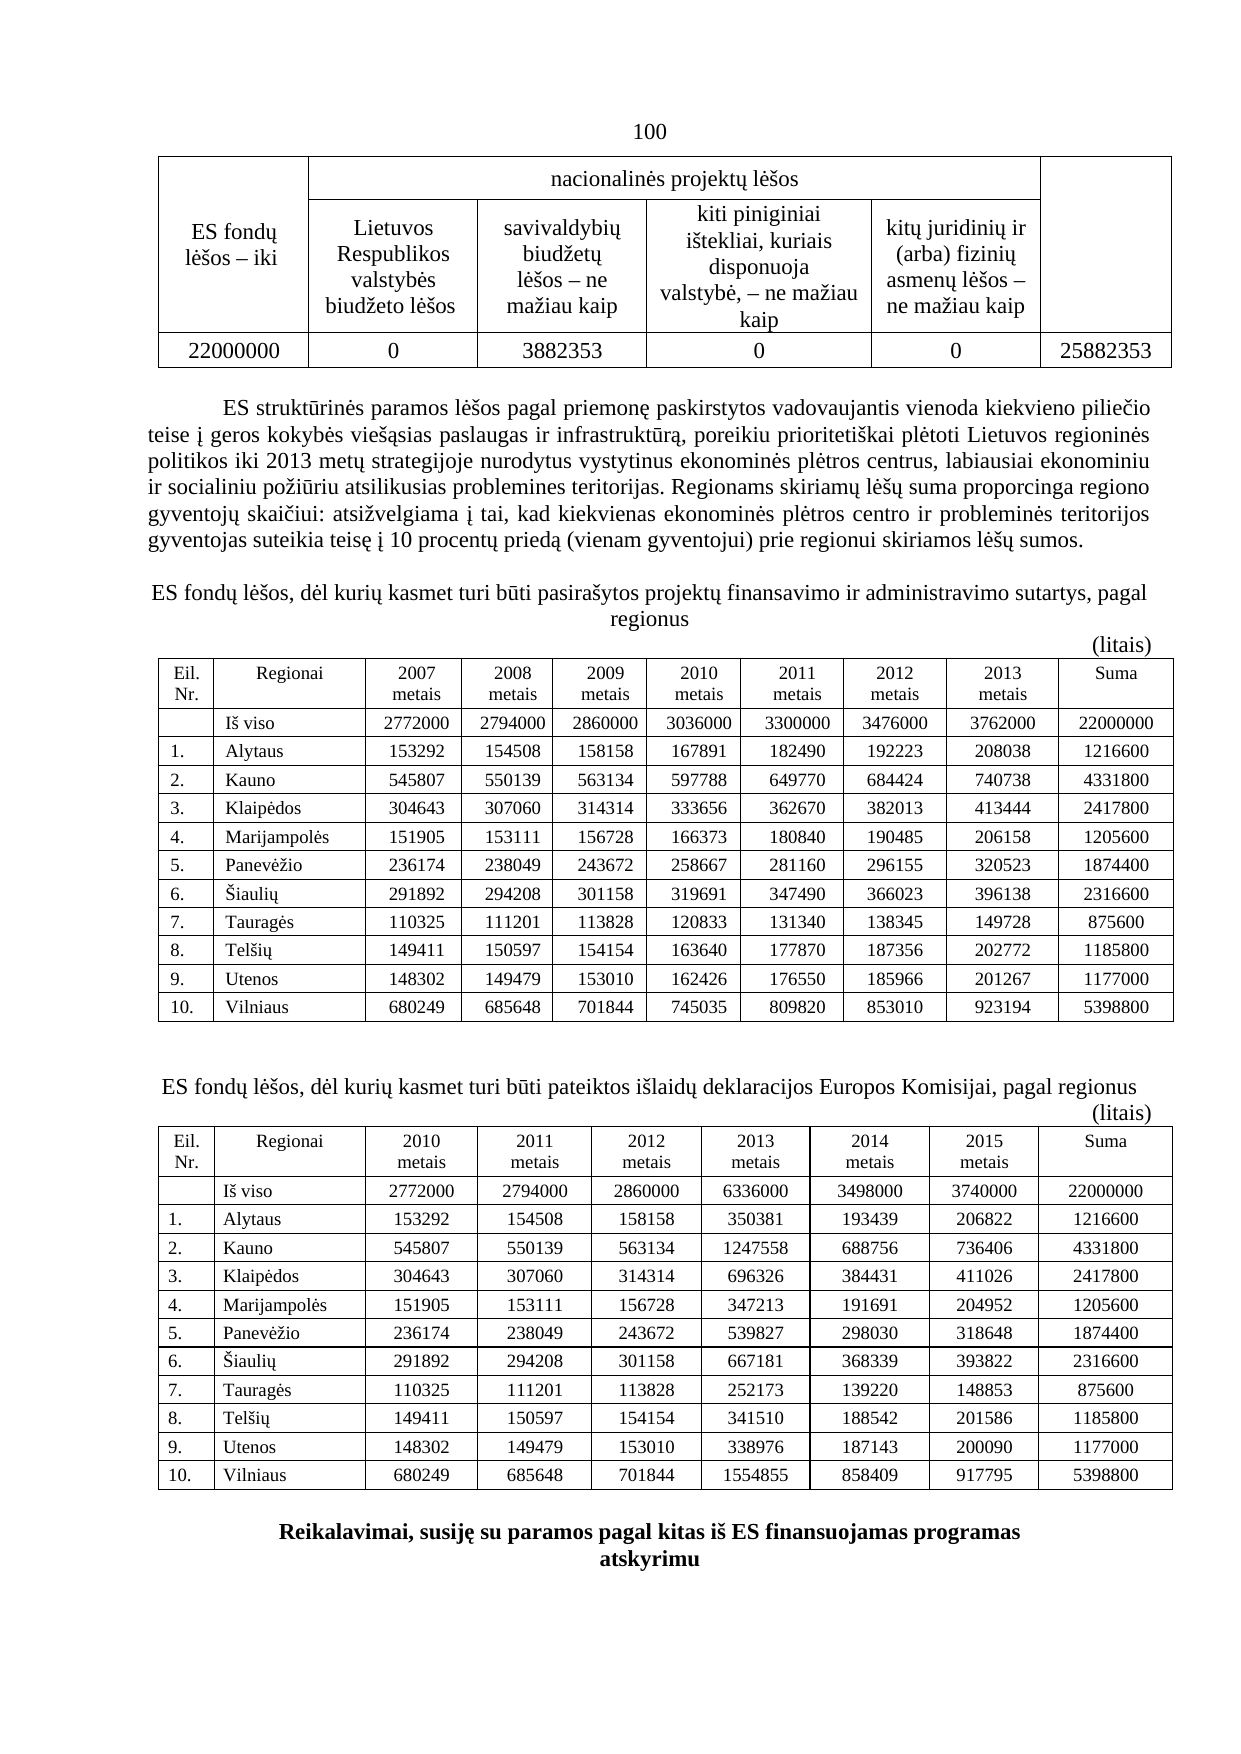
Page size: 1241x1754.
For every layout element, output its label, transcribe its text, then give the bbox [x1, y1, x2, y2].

table_header Eil. Nr. [159, 659, 213, 708]
table_cell 3476000 [844, 709, 946, 736]
table_cell 696326 [702, 1262, 809, 1289]
table_cell 281160 [741, 851, 843, 878]
table_cell 238049 [478, 1319, 591, 1346]
table_cell 685648 [478, 1461, 591, 1488]
table_cell 684424 [844, 766, 946, 793]
table_cell 296155 [844, 851, 946, 878]
table_cell 156728 [553, 823, 646, 850]
table_cell 597788 [647, 766, 740, 793]
table_cell 338976 [702, 1433, 809, 1460]
table_cell 113828 [592, 1376, 701, 1403]
table_cell Lietuvos Respublikos valstybės biudžeto lėšos [309, 200, 477, 332]
table_cell 314314 [553, 794, 646, 822]
table_cell 301158 [553, 880, 646, 907]
table_cell 22000000 [1059, 709, 1173, 736]
table_cell 166373 [647, 823, 740, 850]
table_cell 8. [159, 1404, 214, 1432]
table_cell 3762000 [947, 709, 1058, 736]
table_cell 202772 [947, 936, 1058, 964]
table_cell 701844 [553, 993, 646, 1021]
table_cell 3740000 [930, 1177, 1038, 1204]
table_cell 151905 [366, 823, 461, 850]
table_header Suma [1039, 1127, 1172, 1176]
table_cell 187143 [811, 1433, 929, 1460]
table_cell 294208 [462, 880, 552, 907]
table_cell Marijampolės [214, 823, 365, 850]
table_cell Iš viso [215, 1177, 365, 1204]
table_cell 539827 [702, 1319, 809, 1346]
table_cell 1. [159, 737, 213, 765]
table_cell 333656 [647, 794, 740, 822]
table_cell 1205600 [1039, 1291, 1172, 1318]
table_cell 550139 [462, 766, 552, 793]
table_cell 110325 [366, 1376, 477, 1403]
table_cell 0 [647, 333, 871, 367]
table_cell 5398800 [1059, 993, 1173, 1021]
table_cell 1205600 [1059, 823, 1173, 850]
table_cell 396138 [947, 880, 1058, 907]
table_cell 3. [159, 794, 213, 822]
table_cell 1216600 [1059, 737, 1173, 765]
table_cell Utenos [215, 1433, 365, 1460]
table_cell 318648 [930, 1319, 1038, 1346]
table_cell 151905 [366, 1291, 477, 1318]
table_cell 236174 [366, 1319, 477, 1346]
table_cell 153010 [553, 965, 646, 992]
table_cell 347213 [702, 1291, 809, 1318]
table_cell Panevėžio [214, 851, 365, 878]
table_cell 238049 [462, 851, 552, 878]
table_cell 6. [159, 1348, 214, 1375]
table_header Regionai [214, 659, 365, 708]
table_cell Marijampolės [215, 1291, 365, 1318]
table_cell 200090 [930, 1433, 1038, 1460]
table_cell 154154 [592, 1404, 701, 1432]
table_cell Vilniaus [215, 1461, 365, 1488]
table_cell 291892 [366, 880, 461, 907]
table_cell 193439 [811, 1205, 929, 1233]
table_cell 1554855 [702, 1461, 809, 1488]
table_cell 2794000 [462, 709, 552, 736]
table_header 2012 metais [844, 659, 946, 708]
table_cell Telšių [215, 1404, 365, 1432]
table_cell [159, 709, 213, 736]
table_cell 917795 [930, 1461, 1038, 1488]
table_cell 875600 [1039, 1376, 1172, 1403]
table_cell kitų juridinių ir (arba) fizinių asmenų lėšos – ne mažiau kaip [872, 200, 1040, 332]
table_cell 1874400 [1039, 1319, 1172, 1346]
table_cell 25882353 [1041, 333, 1171, 367]
table_cell 190485 [844, 823, 946, 850]
table_cell 149411 [366, 1404, 477, 1432]
table_cell 688756 [811, 1234, 929, 1261]
table_cell 154508 [478, 1205, 591, 1233]
table_cell 809820 [741, 993, 843, 1021]
table_header Eil. Nr. [159, 1127, 214, 1176]
table_cell 314314 [592, 1262, 701, 1289]
table_cell 319691 [647, 880, 740, 907]
table_cell 3882353 [478, 333, 646, 367]
table_cell 320523 [947, 851, 1058, 878]
table_cell 9. [159, 965, 213, 992]
table_cell 3498000 [811, 1177, 929, 1204]
table_cell 858409 [811, 1461, 929, 1488]
table_cell 154154 [553, 936, 646, 964]
table_cell 1185800 [1039, 1404, 1172, 1432]
table_cell 301158 [592, 1348, 701, 1375]
table_cell 1177000 [1039, 1433, 1172, 1460]
table_cell Tauragės [214, 908, 365, 935]
table_cell 1177000 [1059, 965, 1173, 992]
table_cell 192223 [844, 737, 946, 765]
text ES struktūrinės paramos lėšos pagal priemonę paskirstytos vadovaujantis vienoda kiekvieno piliečio teise į geros kokybės viešąsias paslaugas ir infrastruktūrą, poreikiu prioritetiškai plėtoti Lietuvos regioninės politikos iki 2013 metų strategijoje nurodytus vystytinus ekonominės plėtros centrus, labiausiai ekonominiu ir socialiniu požiūriu atsilikusias problemines teritorijas. Regionams skiriamų lėšų suma proporcinga regiono gyventojų skaičiui: atsižvelgiama į tai, kad kiekvienas ekonominės plėtros centro ir probleminės teritorijos gyventojas suteikia teisę į 10 procentų priedą (vienam gyventojui) prie regionui skiriamos lėšų sumos. [148, 394, 1152, 552]
table_cell 149728 [947, 908, 1058, 935]
table_cell 1185800 [1059, 936, 1173, 964]
table_cell 5. [159, 1319, 214, 1346]
table_header 2015 metais [930, 1127, 1038, 1176]
table_header 2009 metais [553, 659, 646, 708]
table_cell 411026 [930, 1262, 1038, 1289]
table_cell 3300000 [741, 709, 843, 736]
table_cell 208038 [947, 737, 1058, 765]
text ES fondų lėšos, dėl kurių kasmet turi būti pasirašytos projektų finansavimo ir administravimo sutartys, pagal regionus [148, 579, 1152, 631]
table_cell 2860000 [592, 1177, 701, 1204]
table_cell 156728 [592, 1291, 701, 1318]
table_cell 307060 [478, 1262, 591, 1289]
table_cell 148853 [930, 1376, 1038, 1403]
table_cell 138345 [844, 908, 946, 935]
table_cell 667181 [702, 1348, 809, 1375]
table_cell 163640 [647, 936, 740, 964]
table_cell 4. [159, 1291, 214, 1318]
table_cell 2772000 [366, 709, 461, 736]
table_cell 139220 [811, 1376, 929, 1403]
table_header [1041, 157, 1171, 332]
table_cell ES fondų lėšos – iki [159, 157, 308, 332]
table_cell 131340 [741, 908, 843, 935]
table_cell 6336000 [702, 1177, 809, 1204]
table_header Suma [1059, 659, 1173, 708]
table_cell Klaipėdos [214, 794, 365, 822]
table_cell 2316600 [1059, 880, 1173, 907]
table_cell 206158 [947, 823, 1058, 850]
table_cell 236174 [366, 851, 461, 878]
table_cell 291892 [366, 1348, 477, 1375]
table_cell 10. [159, 993, 213, 1021]
table_cell 1874400 [1059, 851, 1173, 878]
table_cell 258667 [647, 851, 740, 878]
text (litais) [148, 631, 1152, 658]
table_cell 5398800 [1039, 1461, 1172, 1488]
table_cell 162426 [647, 965, 740, 992]
table_cell 9. [159, 1433, 214, 1460]
table_cell 1216600 [1039, 1205, 1172, 1233]
table_cell 191691 [811, 1291, 929, 1318]
table_header 2011 metais [478, 1127, 591, 1176]
table_cell 1247558 [702, 1234, 809, 1261]
table_cell 341510 [702, 1404, 809, 1432]
table_cell 7. [159, 908, 213, 935]
table_cell 188542 [811, 1404, 929, 1432]
table_cell 0 [309, 333, 477, 367]
table_header 2007 metais [366, 659, 461, 708]
table_cell 2772000 [366, 1177, 477, 1204]
table_cell Šiaulių [215, 1348, 365, 1375]
table_header 2012 metais [592, 1127, 701, 1176]
table_cell 148302 [366, 1433, 477, 1460]
table_cell 2316600 [1039, 1348, 1172, 1375]
table_cell 298030 [811, 1319, 929, 1346]
table_cell 150597 [462, 936, 552, 964]
table_cell 4331800 [1039, 1234, 1172, 1261]
table_cell 10. [159, 1461, 214, 1488]
table_header 2010 metais [647, 659, 740, 708]
table_cell Vilniaus [214, 993, 365, 1021]
table_cell 0 [872, 333, 1040, 367]
table_cell 923194 [947, 993, 1058, 1021]
table_cell 1. [159, 1205, 214, 1233]
table_cell 3. [159, 1262, 214, 1289]
table_cell 111201 [462, 908, 552, 935]
text ES fondų lėšos, dėl kurių kasmet turi būti pateiktos išlaidų deklaracijos Europos Komisijai, pagal regionus [148, 1073, 1152, 1099]
table_cell 680249 [366, 993, 461, 1021]
table_cell savivaldybių biudžetų lėšos – ne mažiau kaip [478, 200, 646, 332]
table_cell 294208 [478, 1348, 591, 1375]
table_cell 875600 [1059, 908, 1173, 935]
table_cell 158158 [592, 1205, 701, 1233]
table_cell 304643 [366, 794, 461, 822]
table_cell 176550 [741, 965, 843, 992]
table_cell 347490 [741, 880, 843, 907]
table_cell 384431 [811, 1262, 929, 1289]
table_cell 177870 [741, 936, 843, 964]
table_cell kiti piniginiai ištekliai, kuriais disponuoja valstybė, – ne mažiau kaip [647, 200, 871, 332]
table_cell 307060 [462, 794, 552, 822]
table_cell 153292 [366, 737, 461, 765]
table_cell 187356 [844, 936, 946, 964]
table_cell 545807 [366, 766, 461, 793]
table_cell nacionalinės projektų lėšos [309, 157, 1040, 199]
table_cell 185966 [844, 965, 946, 992]
table_cell 148302 [366, 965, 461, 992]
table_header 2013 metais [702, 1127, 809, 1176]
table_cell 113828 [553, 908, 646, 935]
table_cell 182490 [741, 737, 843, 765]
table_cell 4331800 [1059, 766, 1173, 793]
table_header 2013 metais [947, 659, 1058, 708]
table_cell 204952 [930, 1291, 1038, 1318]
table_cell 153010 [592, 1433, 701, 1460]
table_cell 736406 [930, 1234, 1038, 1261]
table_cell 2417800 [1039, 1262, 1172, 1289]
table_cell 745035 [647, 993, 740, 1021]
table_cell 5. [159, 851, 213, 878]
text Reikalavimai, susiję su paramos pagal kitas iš ES finansuojamas programas atskyrimu [148, 1518, 1152, 1571]
table_header Regionai [215, 1127, 365, 1176]
table_header 2014 metais [811, 1127, 929, 1176]
table_cell 563134 [592, 1234, 701, 1261]
table_cell 350381 [702, 1205, 809, 1233]
table_cell 393822 [930, 1348, 1038, 1375]
table_cell 150597 [478, 1404, 591, 1432]
table_cell 153292 [366, 1205, 477, 1233]
table_cell Kauno [214, 766, 365, 793]
table_cell Panevėžio [215, 1319, 365, 1346]
table_cell 158158 [553, 737, 646, 765]
table_cell 120833 [647, 908, 740, 935]
text (litais) [148, 1099, 1152, 1126]
table_cell 8. [159, 936, 213, 964]
table_cell 563134 [553, 766, 646, 793]
table_cell 701844 [592, 1461, 701, 1488]
table_cell 201586 [930, 1404, 1038, 1432]
table_cell Tauragės [215, 1376, 365, 1403]
table_cell 153111 [478, 1291, 591, 1318]
table_cell 110325 [366, 908, 461, 935]
table_cell 368339 [811, 1348, 929, 1375]
table_cell 167891 [647, 737, 740, 765]
table_cell 2794000 [478, 1177, 591, 1204]
table_cell 149411 [366, 936, 461, 964]
table_cell 545807 [366, 1234, 477, 1261]
table_cell 149479 [478, 1433, 591, 1460]
table_cell 252173 [702, 1376, 809, 1403]
table_cell 366023 [844, 880, 946, 907]
table_cell 2. [159, 1234, 214, 1261]
table_cell Alytaus [214, 737, 365, 765]
table_cell 243672 [592, 1319, 701, 1346]
table_cell 22000000 [1039, 1177, 1172, 1204]
table_header 2011 metais [741, 659, 843, 708]
table_cell 2417800 [1059, 794, 1173, 822]
table_header 2010 metais [366, 1127, 477, 1176]
table_cell Utenos [214, 965, 365, 992]
table_cell 680249 [366, 1461, 477, 1488]
table_cell Alytaus [215, 1205, 365, 1233]
table_cell [159, 1177, 214, 1204]
table_cell 7. [159, 1376, 214, 1403]
table_cell 4. [159, 823, 213, 850]
table_cell 304643 [366, 1262, 477, 1289]
table_cell 111201 [478, 1376, 591, 1403]
table_cell 206822 [930, 1205, 1038, 1233]
table_cell Šiaulių [214, 880, 365, 907]
table_cell Kauno [215, 1234, 365, 1261]
table_cell Iš viso [214, 709, 365, 736]
table_cell 180840 [741, 823, 843, 850]
table_cell 740738 [947, 766, 1058, 793]
table_cell 149479 [462, 965, 552, 992]
table_cell 201267 [947, 965, 1058, 992]
table_cell 550139 [478, 1234, 591, 1261]
table_header 2008 metais [462, 659, 552, 708]
table_cell Telšių [214, 936, 365, 964]
table_cell 154508 [462, 737, 552, 765]
table_cell 3036000 [647, 709, 740, 736]
table_cell 362670 [741, 794, 843, 822]
table_cell 6. [159, 880, 213, 907]
table_cell 382013 [844, 794, 946, 822]
table_cell 22000000 [159, 333, 308, 367]
table_cell Klaipėdos [215, 1262, 365, 1289]
table_cell 685648 [462, 993, 552, 1021]
table_cell 153111 [462, 823, 552, 850]
table_cell 649770 [741, 766, 843, 793]
table_cell 853010 [844, 993, 946, 1021]
table_cell 243672 [553, 851, 646, 878]
table_cell 413444 [947, 794, 1058, 822]
table_cell 2. [159, 766, 213, 793]
table_cell 2860000 [553, 709, 646, 736]
